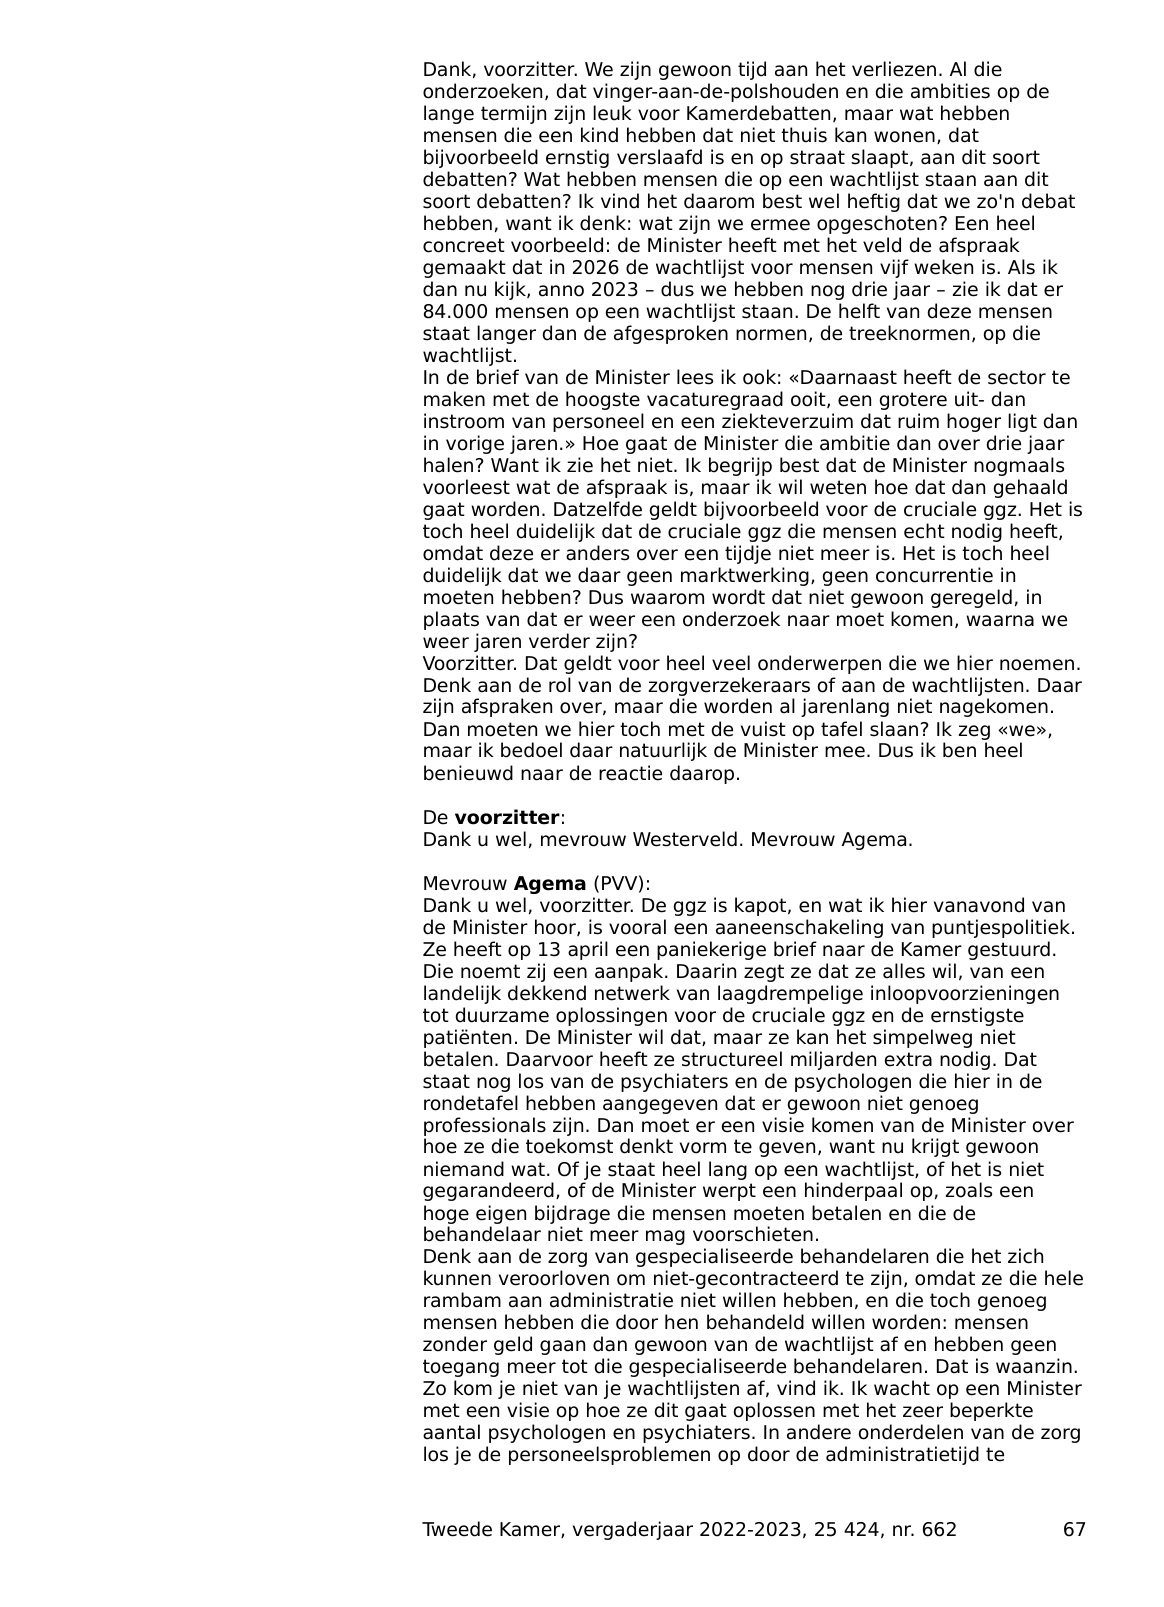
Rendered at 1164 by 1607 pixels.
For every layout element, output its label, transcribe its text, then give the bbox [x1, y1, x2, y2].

text De voorzitter: [422, 807, 1087, 828]
text Mevrouw Agema (PVV): [422, 873, 1087, 895]
text Dank u wel, voorzitter. De ggz is kapot, en wat ik hier vanavond van de Minister hoor, is vooral een aaneenschakeling van puntjespolitiek. Ze heeft op 13 april een paniekerige brief naar de Kamer gestuurd. Die noemt zij een aanpak. Daarin zegt ze dat ze alles wil, van een landelijk dekkend netwerk van laagdrempelige inloopvoorzieningen tot duurzame oplossingen voor de cruciale ggz en de ernstigste patiënten. De Minister wil dat, maar ze kan het simpelweg niet betalen. Daarvoor heeft ze structureel miljarden extra nodig. Dat staat nog los van de psychiaters en de psychologen die hier in de rondetafel hebben aangegeven dat er gewoon niet genoeg professionals zijn. Dan moet er een visie komen van de Minister over hoe ze die toekomst denkt vorm te geven, want nu krijgt gewoon niemand wat. Of je staat heel lang op een wachtlijst, of het is niet gegarandeerd, of de Minister werpt een hinderpaal op, zoals een hoge eigen bijdrage die mensen moeten betalen en die de behandelaar niet meer mag voorschieten. [422, 895, 1087, 1246]
text Dank u wel, mevrouw Westerveld. Mevrouw Agema. [422, 828, 1087, 851]
text Dank, voorzitter. We zijn gewoon tijd aan het verliezen. Al die onderzoeken, dat vinger-aan-de-polshouden en die ambities op de lange termijn zijn leuk voor Kamerdebatten, maar wat hebben mensen die een kind hebben dat niet thuis kan wonen, dat bijvoorbeeld ernstig verslaafd is en op straat slaapt, aan dit soort debatten? Wat hebben mensen die op een wachtlijst staan aan dit soort debatten? Ik vind het daarom best wel heftig dat we zo'n debat hebben, want ik denk: wat zijn we ermee opgeschoten? Een heel concreet voorbeeld: de Minister heeft met het veld de afspraak gemaakt dat in 2026 de wachtlijst voor mensen vijf weken is. Als ik dan nu kijk, anno 2023 – dus we hebben nog drie jaar – zie ik dat er 84.000 mensen op een wachtlijst staan. De helft van deze mensen staat langer dan de afgesproken normen, de treeknormen, op die wachtlijst. [422, 59, 1087, 367]
text Denk aan de zorg van gespecialiseerde behandelaren die het zich kunnen veroorloven om niet-gecontracteerd te zijn, omdat ze die hele rambam aan administratie niet willen hebben, en die toch genoeg mensen hebben die door hen behandeld willen worden: mensen zonder geld gaan dan gewoon van de wachtlijst af en hebben geen toegang meer tot die gespecialiseerde behandelaren. Dat is waanzin. Zo kom je niet van je wachtlijsten af, vind ik. Ik wacht op een Minister met een visie op hoe ze dit gaat oplossen met het zeer beperkte aantal psychologen en psychiaters. In andere onderdelen van de zorg los je de personeelsproblemen op door de administratietijd te [422, 1246, 1087, 1466]
text Voorzitter. Dat geldt voor heel veel onderwerpen die we hier noemen. Denk aan de rol van de zorgverzekeraars of aan de wachtlijsten. Daar zijn afspraken over, maar die worden al jarenlang niet nagekomen. Dan moeten we hier toch met de vuist op tafel slaan? Ik zeg «we», maar ik bedoel daar natuurlijk de Minister mee. Dus ik ben heel benieuwd naar de reactie daarop. [422, 652, 1087, 784]
text In de brief van de Minister lees ik ook: «Daarnaast heeft de sector te maken met de hoogste vacaturegraad ooit, een grotere uit- dan instroom van personeel en een ziekteverzuim dat ruim hoger ligt dan in vorige jaren.» Hoe gaat de Minister die ambitie dan over drie jaar halen? Want ik zie het niet. Ik begrijp best dat de Minister nogmaals voorleest wat de afspraak is, maar ik wil weten hoe dat dan gehaald gaat worden. Datzelfde geldt bijvoorbeeld voor de cruciale ggz. Het is toch heel duidelijk dat de cruciale ggz die mensen echt nodig heeft, omdat deze er anders over een tijdje niet meer is. Het is toch heel duidelijk dat we daar geen marktwerking, geen concurrentie in moeten hebben? Dus waarom wordt dat niet gewoon geregeld, in plaats van dat er weer een onderzoek naar moet komen, waarna we weer jaren verder zijn? [422, 367, 1087, 652]
